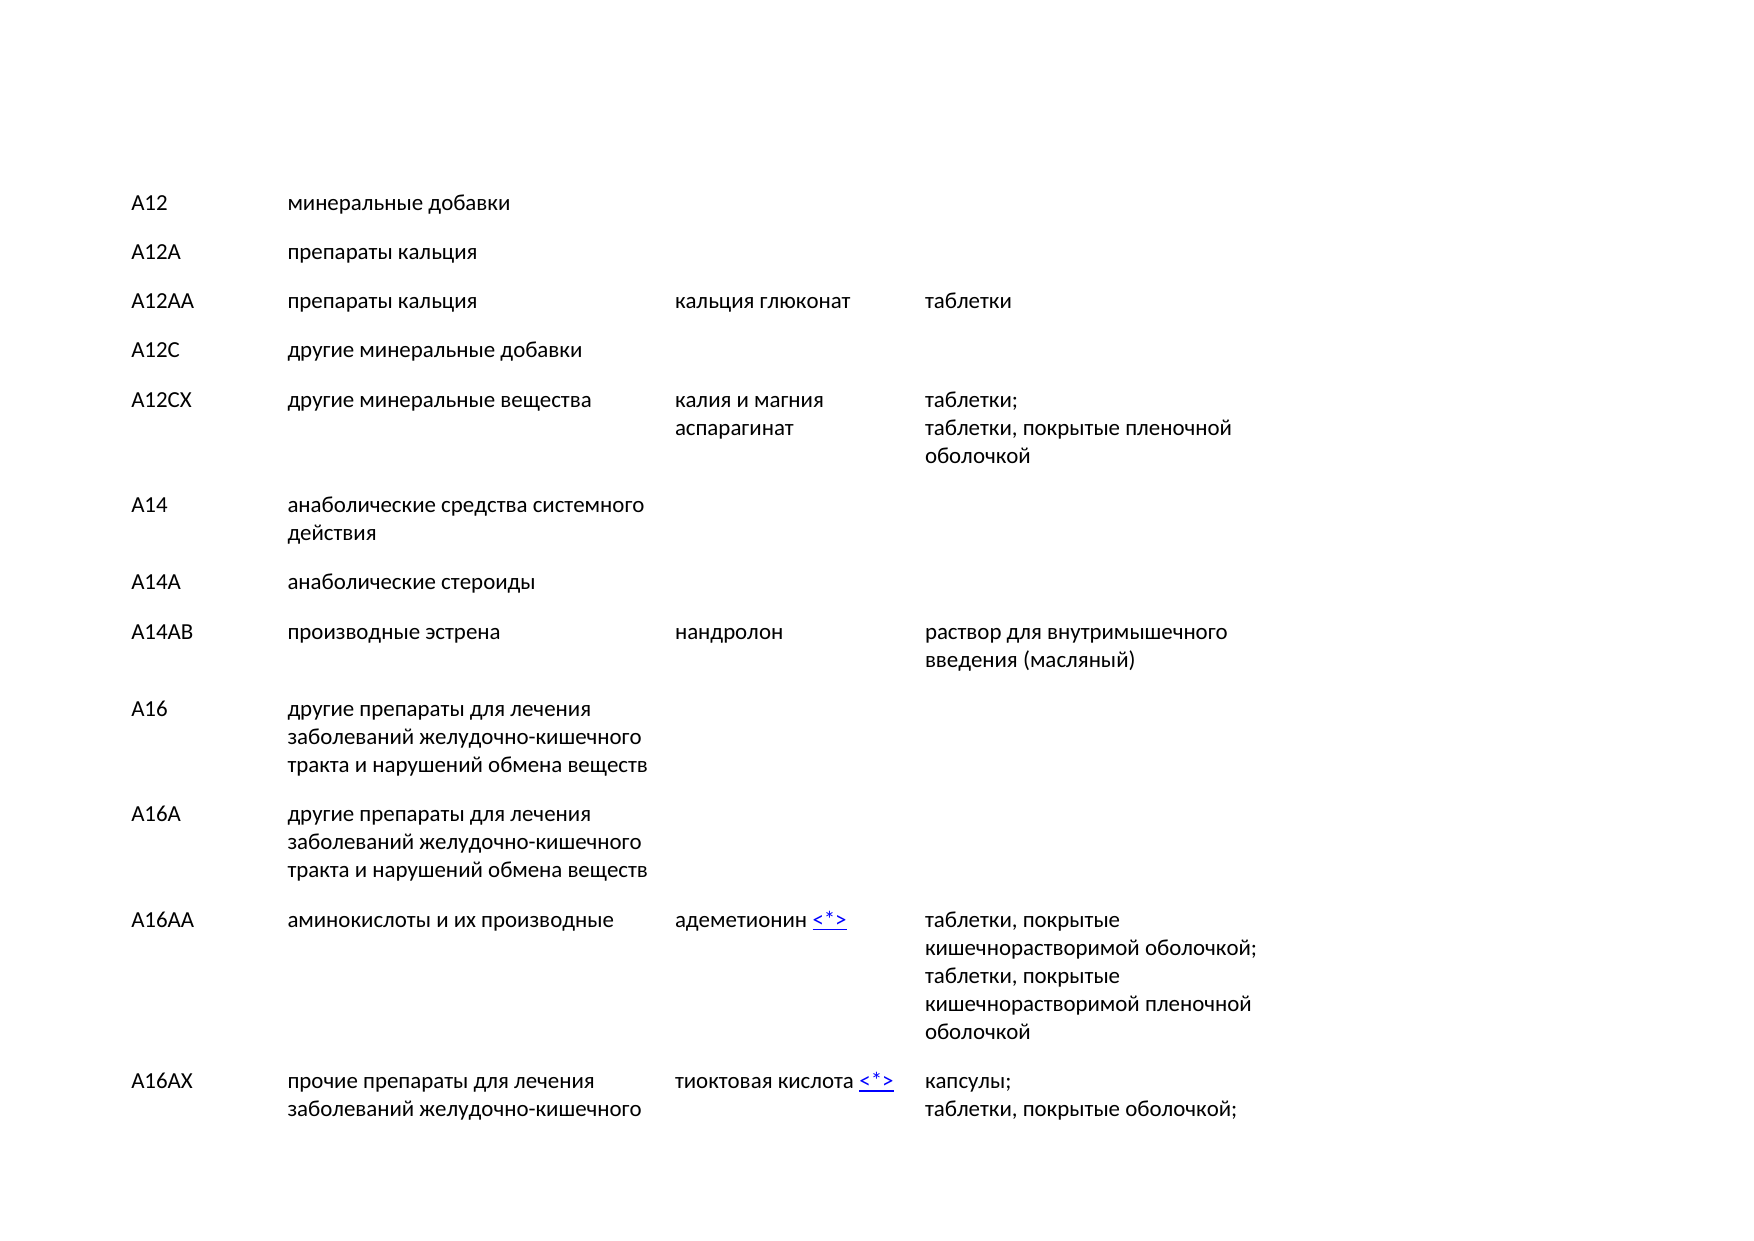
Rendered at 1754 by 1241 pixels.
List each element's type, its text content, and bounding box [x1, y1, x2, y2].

table_cell аминокислоты и их производные [281, 894, 668, 1055]
table_cell [918, 557, 1306, 606]
table_cell [668, 789, 918, 894]
table_cell A12AA [125, 276, 281, 325]
table_cell A12A [125, 226, 281, 276]
table_cell A12 [125, 177, 281, 226]
table_cell A14 [125, 480, 281, 557]
table_cell [668, 325, 918, 374]
table_cell анаболические стероиды [281, 557, 668, 606]
table_cell производные эстрена [281, 606, 668, 683]
table_cell A16A [125, 789, 281, 894]
table_cell A16 [125, 684, 281, 789]
table_cell таблетки; таблетки, покрытые пленочной оболочкой [918, 374, 1306, 479]
table_cell препараты кальция [281, 226, 668, 276]
table_cell [918, 789, 1306, 894]
table_cell [918, 226, 1306, 276]
table_cell нандролон [668, 606, 918, 683]
table_cell A16AX [125, 1055, 281, 1133]
table_cell кальция глюконат [668, 276, 918, 325]
table_cell A12C [125, 325, 281, 374]
table_cell калия и магния аспарагинат [668, 374, 918, 479]
table_cell [668, 684, 918, 789]
table_cell другие минеральные добавки [281, 325, 668, 374]
table_cell [918, 177, 1306, 226]
table_cell [918, 480, 1306, 557]
table_cell [918, 684, 1306, 789]
table_cell A12CX [125, 374, 281, 479]
table_cell тиоктовая кислота <*> [668, 1055, 918, 1133]
table_cell [668, 177, 918, 226]
table_cell [668, 226, 918, 276]
table_cell прочие препараты для лечения заболеваний желудочно-кишечного [281, 1055, 668, 1133]
table_cell A16AA [125, 894, 281, 1055]
table_cell раствор для внутримышечного введения (масляный) [918, 606, 1306, 683]
table_cell капсулы; таблетки, покрытые оболочкой; [918, 1055, 1306, 1133]
table_cell таблетки, покрытые кишечнорастворимой оболочкой; таблетки, покрытые кишечнорастворимой пленочной оболочкой [918, 894, 1306, 1055]
table_cell другие минеральные вещества [281, 374, 668, 479]
table_cell другие препараты для лечения заболеваний желудочно-кишечного тракта и нарушений обмена веществ [281, 684, 668, 789]
table_cell анаболические средства системного действия [281, 480, 668, 557]
table_cell A14AB [125, 606, 281, 683]
table_cell [668, 557, 918, 606]
table_cell [668, 480, 918, 557]
table_cell препараты кальция [281, 276, 668, 325]
table_cell минеральные добавки [281, 177, 668, 226]
table_cell таблетки [918, 276, 1306, 325]
table_cell другие препараты для лечения заболеваний желудочно-кишечного тракта и нарушений обмена веществ [281, 789, 668, 894]
table_cell адеметионин <*> [668, 894, 918, 1055]
table_cell [918, 325, 1306, 374]
table_cell A14A [125, 557, 281, 606]
